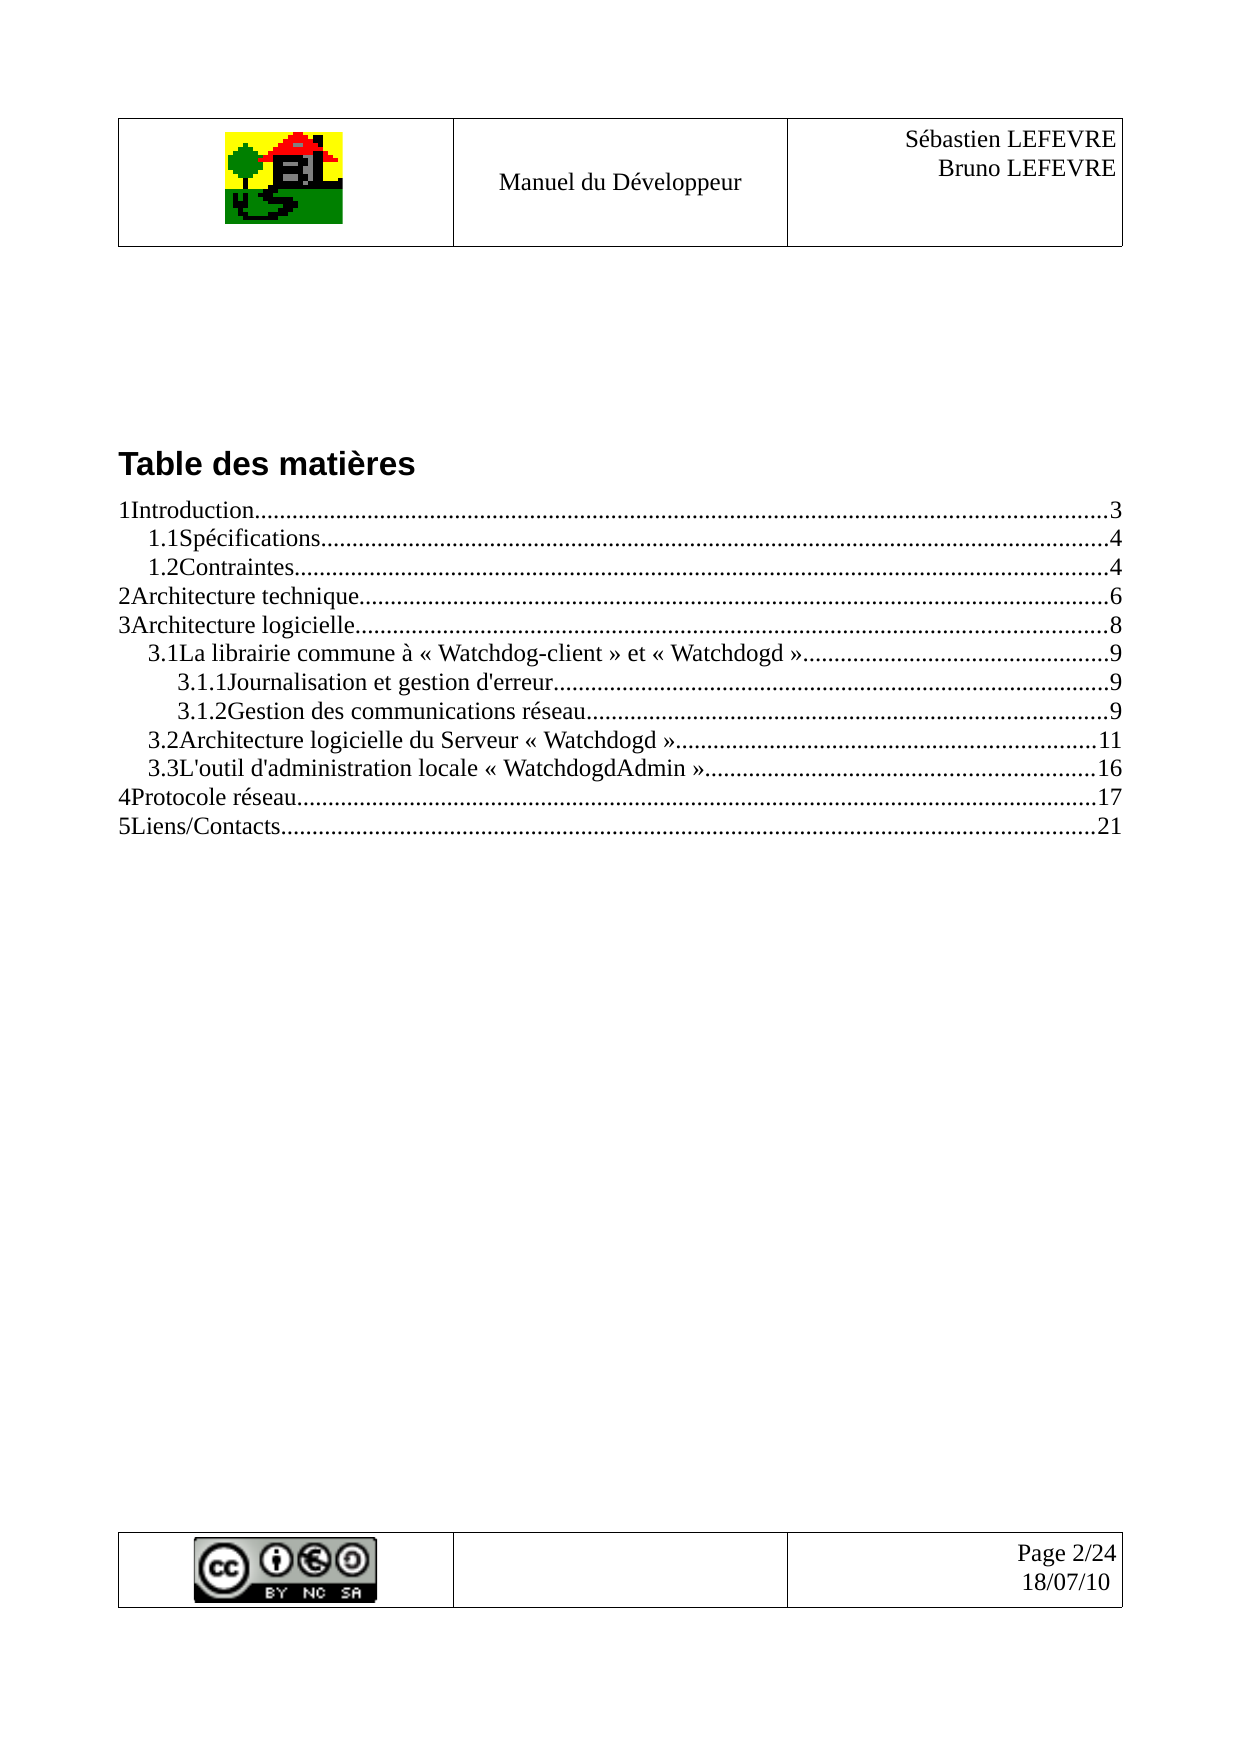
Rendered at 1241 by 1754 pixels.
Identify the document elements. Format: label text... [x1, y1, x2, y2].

text 3Architecture logicielle 8 [118, 610, 1122, 638]
text 4Protocole réseau 17 [118, 782, 1122, 811]
text 1.1Spécifications 4 [148, 523, 1122, 552]
subtitle Table des matières [118, 444, 1122, 482]
picture [225, 132, 343, 224]
text 3.1.2Gestion des communications réseau 9 [177, 696, 1122, 725]
text 3.1.1Journalisation et gestion d'erreur 9 [177, 667, 1122, 696]
text 3.2Architecture logicielle du Serveur « Watchdogd » 11 [148, 725, 1122, 753]
text 1Introduction 3 [118, 495, 1122, 523]
text 3.3L'outil d'administration locale « WatchdogdAdmin » 16 [148, 753, 1122, 782]
text 1.2Contraintes 4 [148, 552, 1122, 581]
text 2Architecture technique 6 [118, 581, 1122, 610]
text 5Liens/Contacts 21 [118, 811, 1122, 840]
text 3.1La librairie commune à « Watchdog-client » et « Watchdogd » 9 [148, 638, 1122, 667]
picture [193, 1537, 378, 1603]
